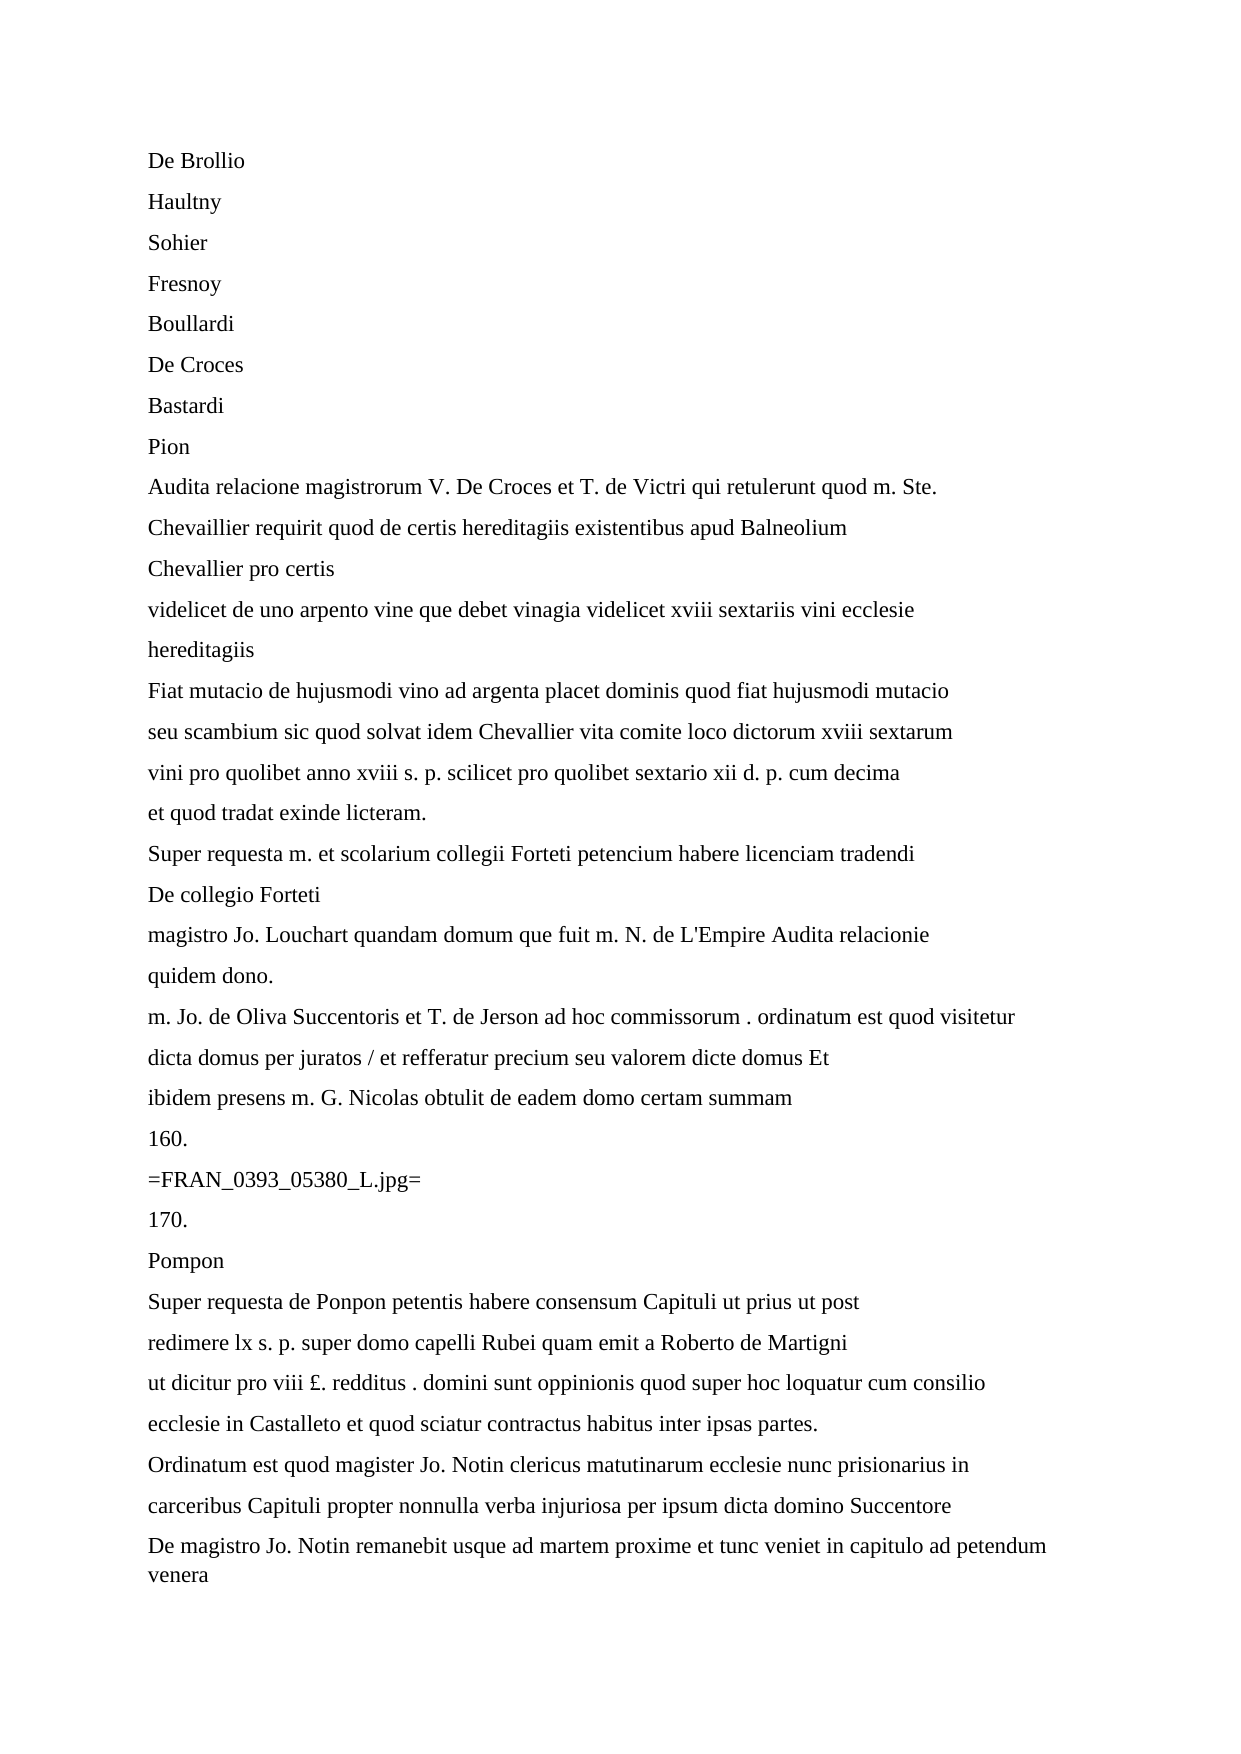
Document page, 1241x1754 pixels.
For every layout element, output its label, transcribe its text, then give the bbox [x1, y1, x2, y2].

text dicta domus per juratos / et refferatur precium seu valorem dicte domus Et [148, 1044, 1093, 1070]
text et quod tradat exinde licteram. [148, 799, 1093, 826]
text Super requesta m. et scolarium collegii Forteti petencium habere licenciam tradendi [148, 840, 1093, 866]
text Fiat mutacio de hujusmodi vino ad argenta placet dominis quod fiat hujusmodi mutacio [148, 677, 1093, 703]
text Chevallier pro certis [148, 555, 1093, 581]
text magistro Jo. Louchart quandam domum que fuit m. N. de L'Empire Audita relacionie [148, 921, 1093, 948]
text Chevaillier requirit quod de certis hereditagiis existentibus apud Balneolium [148, 514, 1093, 541]
text Super requesta de Ponpon petentis habere consensum Capituli ut prius ut post [148, 1288, 1093, 1314]
text =FRAN_0393_05380_L.jpg= [148, 1166, 1093, 1192]
text De collegio Forteti [148, 881, 1093, 907]
text m. Jo. de Oliva Succentoris et T. de Jerson ad hoc commissorum . ordinatum est quod visitetur [148, 1003, 1093, 1029]
text Bastardi [148, 392, 1093, 418]
text redimere lx s. p. super domo capelli Rubei quam emit a Roberto de Martigni [148, 1329, 1093, 1355]
text ibidem presens m. G. Nicolas obtulit de eadem domo certam summam [148, 1084, 1093, 1111]
text Pion [148, 433, 1093, 459]
text Pompon [148, 1247, 1093, 1274]
text Sohier [148, 229, 1093, 255]
text ut dicitur pro viii £. redditus . domini sunt oppinionis quod super hoc loquatur cum consilio [148, 1369, 1093, 1396]
text Haultny [148, 188, 1093, 215]
text De Croces [148, 351, 1093, 378]
text 170. [148, 1207, 1093, 1233]
text Boullardi [148, 311, 1093, 337]
text 160. [148, 1125, 1093, 1151]
text hereditagiis [148, 636, 1093, 663]
text carceribus Capituli propter nonnulla verba injuriosa per ipsum dicta domino Succentore [148, 1492, 1093, 1518]
text Audita relacione magistrorum V. De Croces et T. de Victri qui retulerunt quod m. Ste. [148, 473, 1093, 500]
text De magistro Jo. Notin remanebit usque ad martem proxime et tunc veniet in capitulo ad petendum venera [148, 1532, 1093, 1588]
text quidem dono. [148, 962, 1093, 988]
text ecclesie in Castalleto et quod sciatur contractus habitus inter ipsas partes. [148, 1410, 1093, 1437]
text seu scambium sic quod solvat idem Chevallier vita comite loco dictorum xviii sextarum [148, 718, 1093, 744]
text De Brollio [148, 148, 1093, 174]
text vini pro quolibet anno xviii s. p. scilicet pro quolibet sextario xii d. p. cum decima [148, 758, 1093, 785]
text Ordinatum est quod magister Jo. Notin clericus matutinarum ecclesie nunc prisionarius in [148, 1451, 1093, 1477]
text videlicet de uno arpento vine que debet vinagia videlicet xviii sextariis vini ecclesie [148, 596, 1093, 622]
text Fresnoy [148, 270, 1093, 296]
